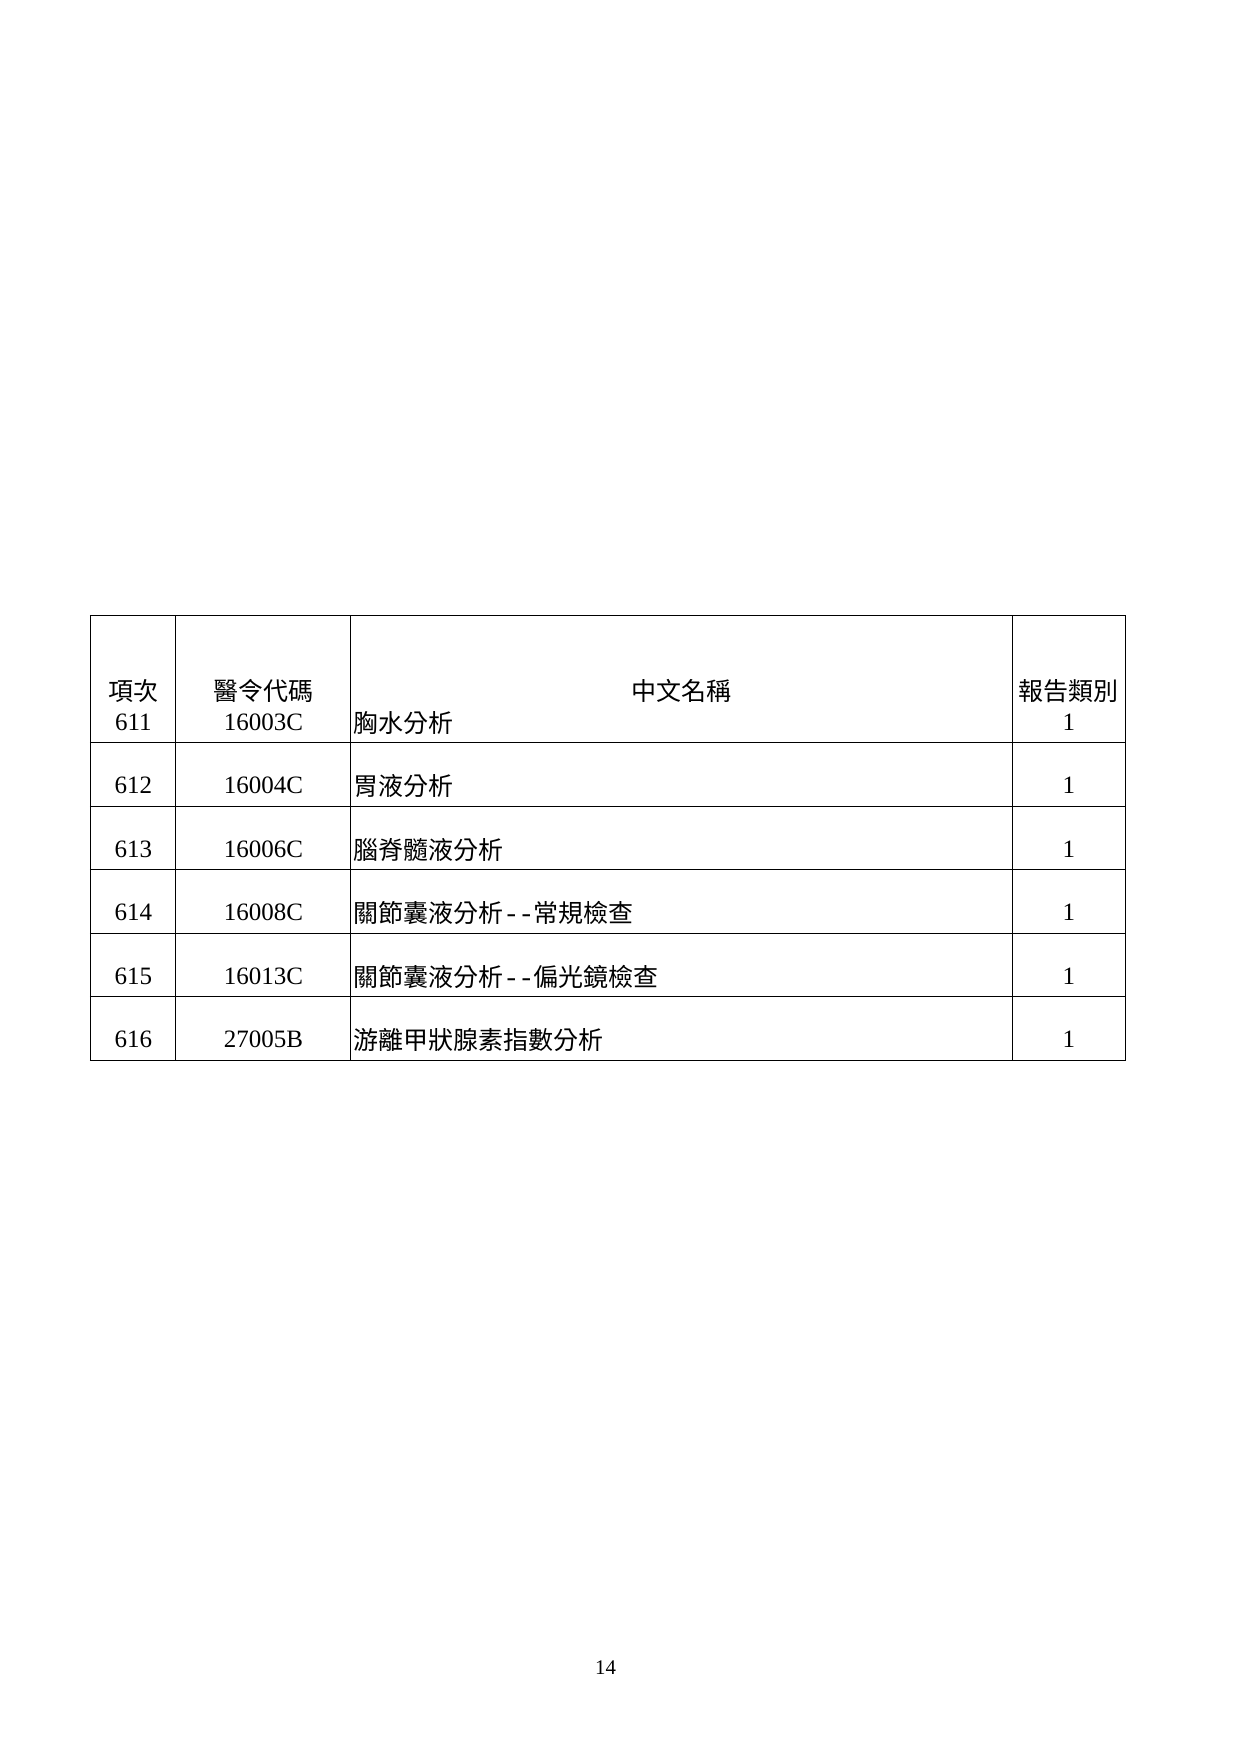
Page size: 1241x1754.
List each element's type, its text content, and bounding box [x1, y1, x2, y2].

table_header [351, 616, 1012, 742]
table_cell 1 [1013, 743, 1125, 806]
table_cell 616 [91, 997, 175, 1060]
table_cell 16006C [176, 807, 350, 869]
table_cell 16004C [176, 743, 350, 806]
table_cell 1 [1013, 934, 1125, 996]
table_cell 614 [91, 870, 175, 933]
table_cell 16003C [176, 679, 350, 742]
table_cell 612 [91, 743, 175, 806]
table_cell [1126, 742, 1240, 806]
table_cell [1126, 869, 1240, 933]
table_cell 1 [1013, 870, 1125, 933]
table_cell 1 [1013, 679, 1125, 742]
table_header [1013, 616, 1125, 742]
table_header [176, 616, 350, 742]
table_cell 16008C [176, 870, 350, 933]
table_cell 關節囊液分析--偏光鏡檢查 [351, 934, 1012, 996]
table_cell 615 [91, 934, 175, 996]
table_cell 腦脊髓液分析 [351, 807, 1012, 869]
table_cell 胸水分析 [351, 679, 1012, 742]
table_header [1126, 615, 1240, 678]
table_cell 1 [1013, 807, 1125, 869]
table_cell 游離甲狀腺素指數分析 [351, 997, 1012, 1060]
table_cell 1 [1013, 997, 1125, 1060]
table_cell 關節囊液分析--常規檢查 [351, 870, 1012, 933]
table_cell 27005B [176, 997, 350, 1060]
table_cell 16013C [176, 934, 350, 996]
table_header [91, 616, 175, 742]
table_cell 611 [91, 679, 175, 742]
table_cell [1126, 933, 1240, 996]
table_cell 613 [91, 807, 175, 869]
table_cell [1126, 806, 1240, 869]
table_cell [1126, 679, 1240, 742]
table_cell 胃液分析 [351, 743, 1012, 806]
table_cell [1126, 996, 1240, 1060]
